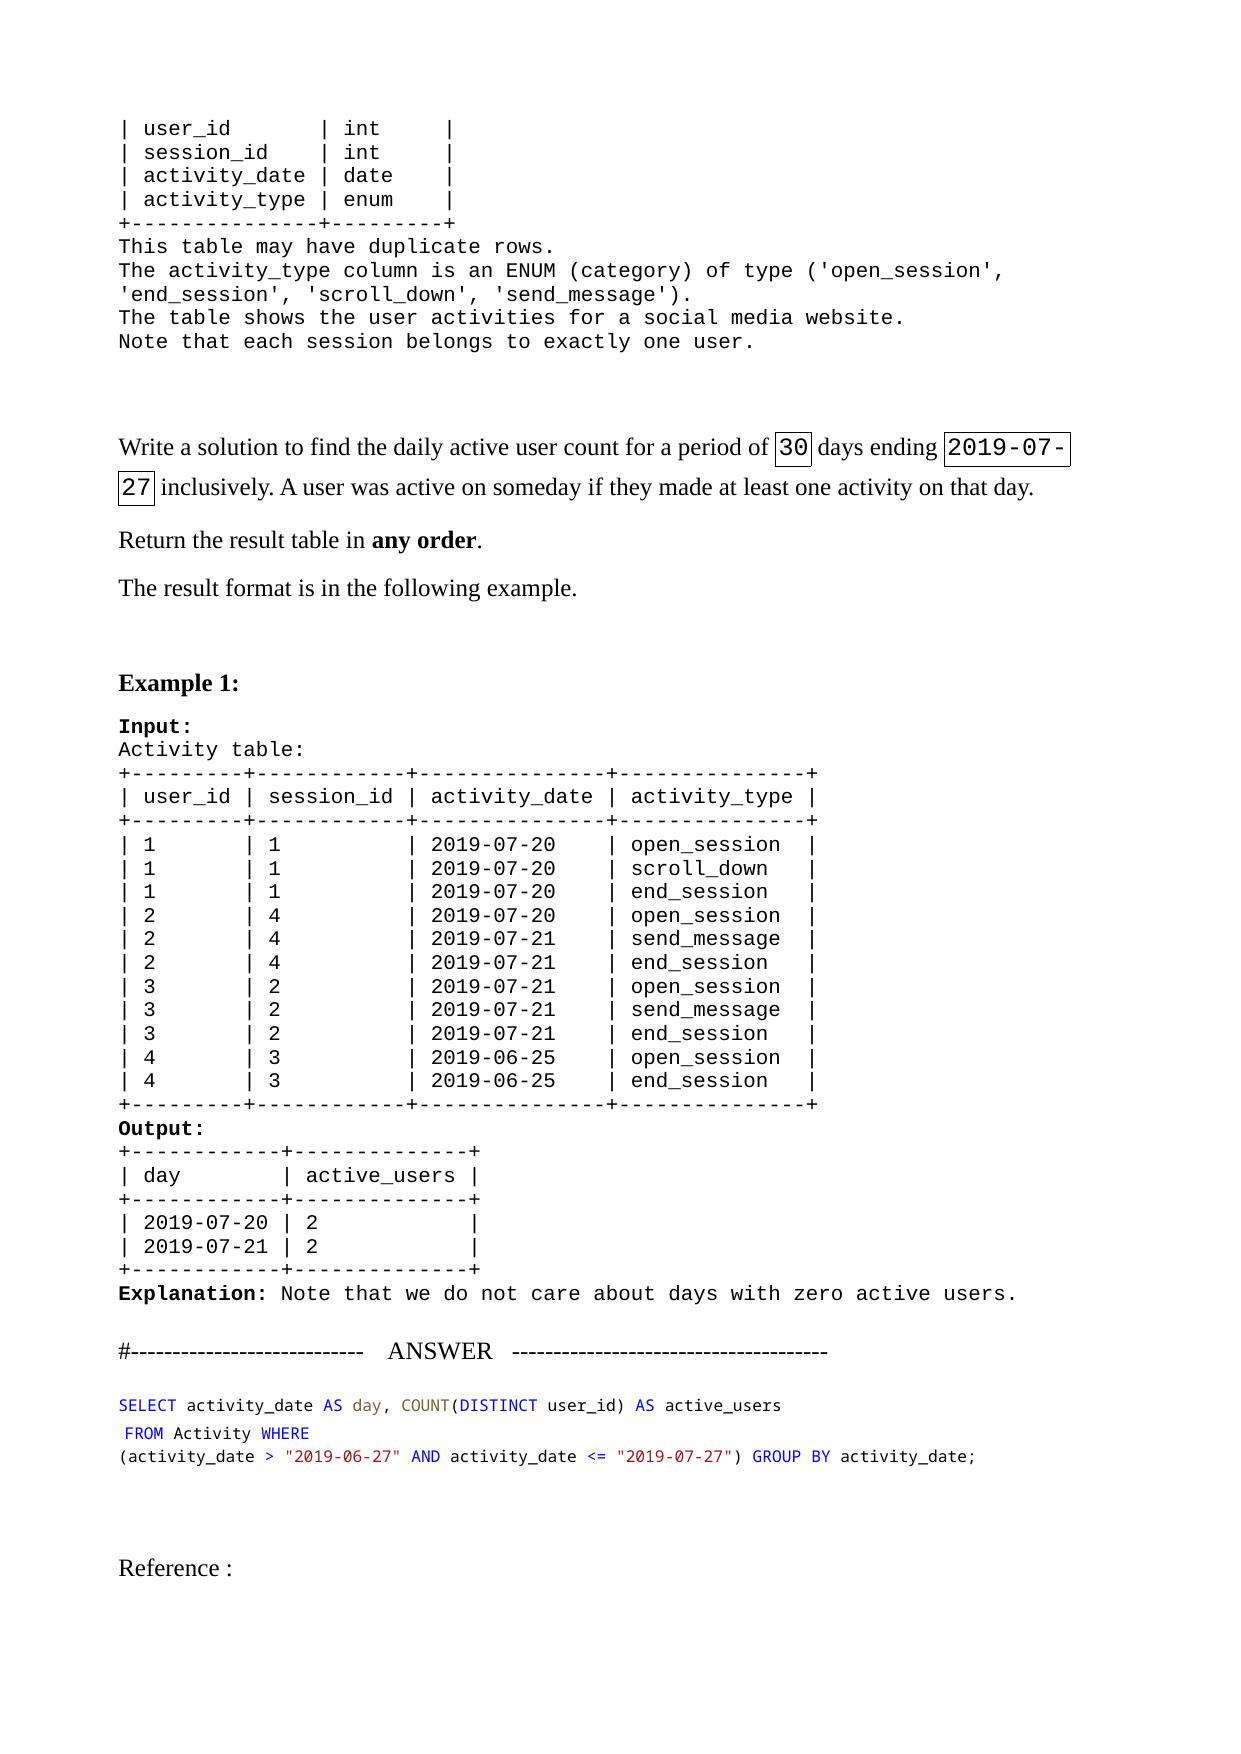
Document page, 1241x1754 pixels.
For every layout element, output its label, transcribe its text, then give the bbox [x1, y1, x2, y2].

text | day | active_users | [118, 1165, 1122, 1188]
text +------------+--------------+ [118, 1141, 1122, 1165]
text The result format is in the following example. [118, 573, 1122, 602]
text | activity_date | date | [118, 165, 1122, 189]
text | 4 | 3 | 2019-06-25 | open_session | [118, 1047, 1122, 1070]
text | 2019-07-21 | 2 | [118, 1236, 1122, 1259]
text The table shows the user activities for a social media website. [118, 307, 1122, 331]
text Input: [118, 716, 1122, 739]
text Return the result table in any order. [118, 525, 1122, 554]
text | session_id | int | [118, 142, 1122, 165]
text | 1 | 1 | 2019-07-20 | open_session | [118, 834, 1122, 857]
text | 2 | 4 | 2019-07-20 | open_session | [118, 905, 1122, 928]
text | 3 | 2 | 2019-07-21 | end_session | [118, 1023, 1122, 1047]
text Note that each session belongs to exactly one user. [118, 331, 1122, 354]
text | 4 | 3 | 2019-06-25 | end_session | [118, 1070, 1122, 1094]
text | 2019-07-20 | 2 | [118, 1212, 1122, 1236]
text | 3 | 2 | 2019-07-21 | open_session | [118, 976, 1122, 999]
text This table may have duplicate rows. [118, 236, 1122, 260]
text (activity_date > "2019-06-27" AND activity_date <= "2019-07-27") GROUP BY activity_date; [118, 1445, 1122, 1467]
text +---------+------------+---------------+---------------+ [118, 763, 1122, 787]
text Explanation: Note that we do not care about days with zero active users. [118, 1283, 1122, 1307]
text Write a solution to find the daily active user count for a period of 30 days ending 2019-07-27 inclusively. A user was active on someday if they made at least one activity on that day. [118, 432, 1122, 506]
text Reference : [118, 1553, 1122, 1582]
text | 2 | 4 | 2019-07-21 | send_message | [118, 928, 1122, 952]
text #---------------------------- ANSWER -------------------------------------- [118, 1336, 1122, 1365]
text | 3 | 2 | 2019-07-21 | send_message | [118, 999, 1122, 1023]
text +------------+--------------+ [118, 1188, 1122, 1212]
text Activity table: [118, 739, 1122, 763]
text | user_id | int | [118, 118, 1122, 142]
text +---------+------------+---------------+---------------+ [118, 1094, 1122, 1118]
text The activity_type column is an ENUM (category) of type ('open_session', 'end_session', 'scroll_down', 'send_message'). [118, 260, 1122, 307]
text +---------------+---------+ [118, 213, 1122, 236]
text | activity_type | enum | [118, 189, 1122, 213]
text Example 1: [118, 668, 1122, 697]
text | 1 | 1 | 2019-07-20 | scroll_down | [118, 857, 1122, 881]
text FROM Activity WHERE [118, 1416, 1122, 1445]
text | 2 | 4 | 2019-07-21 | end_session | [118, 952, 1122, 976]
text | user_id | session_id | activity_date | activity_type | [118, 787, 1122, 810]
text SELECT activity_date AS day, COUNT(DISTINCT user_id) AS active_users [118, 1394, 1122, 1416]
text +------------+--------------+ [118, 1259, 1122, 1283]
text Output: [118, 1118, 1122, 1141]
text +---------+------------+---------------+---------------+ [118, 810, 1122, 834]
text | 1 | 1 | 2019-07-20 | end_session | [118, 881, 1122, 905]
